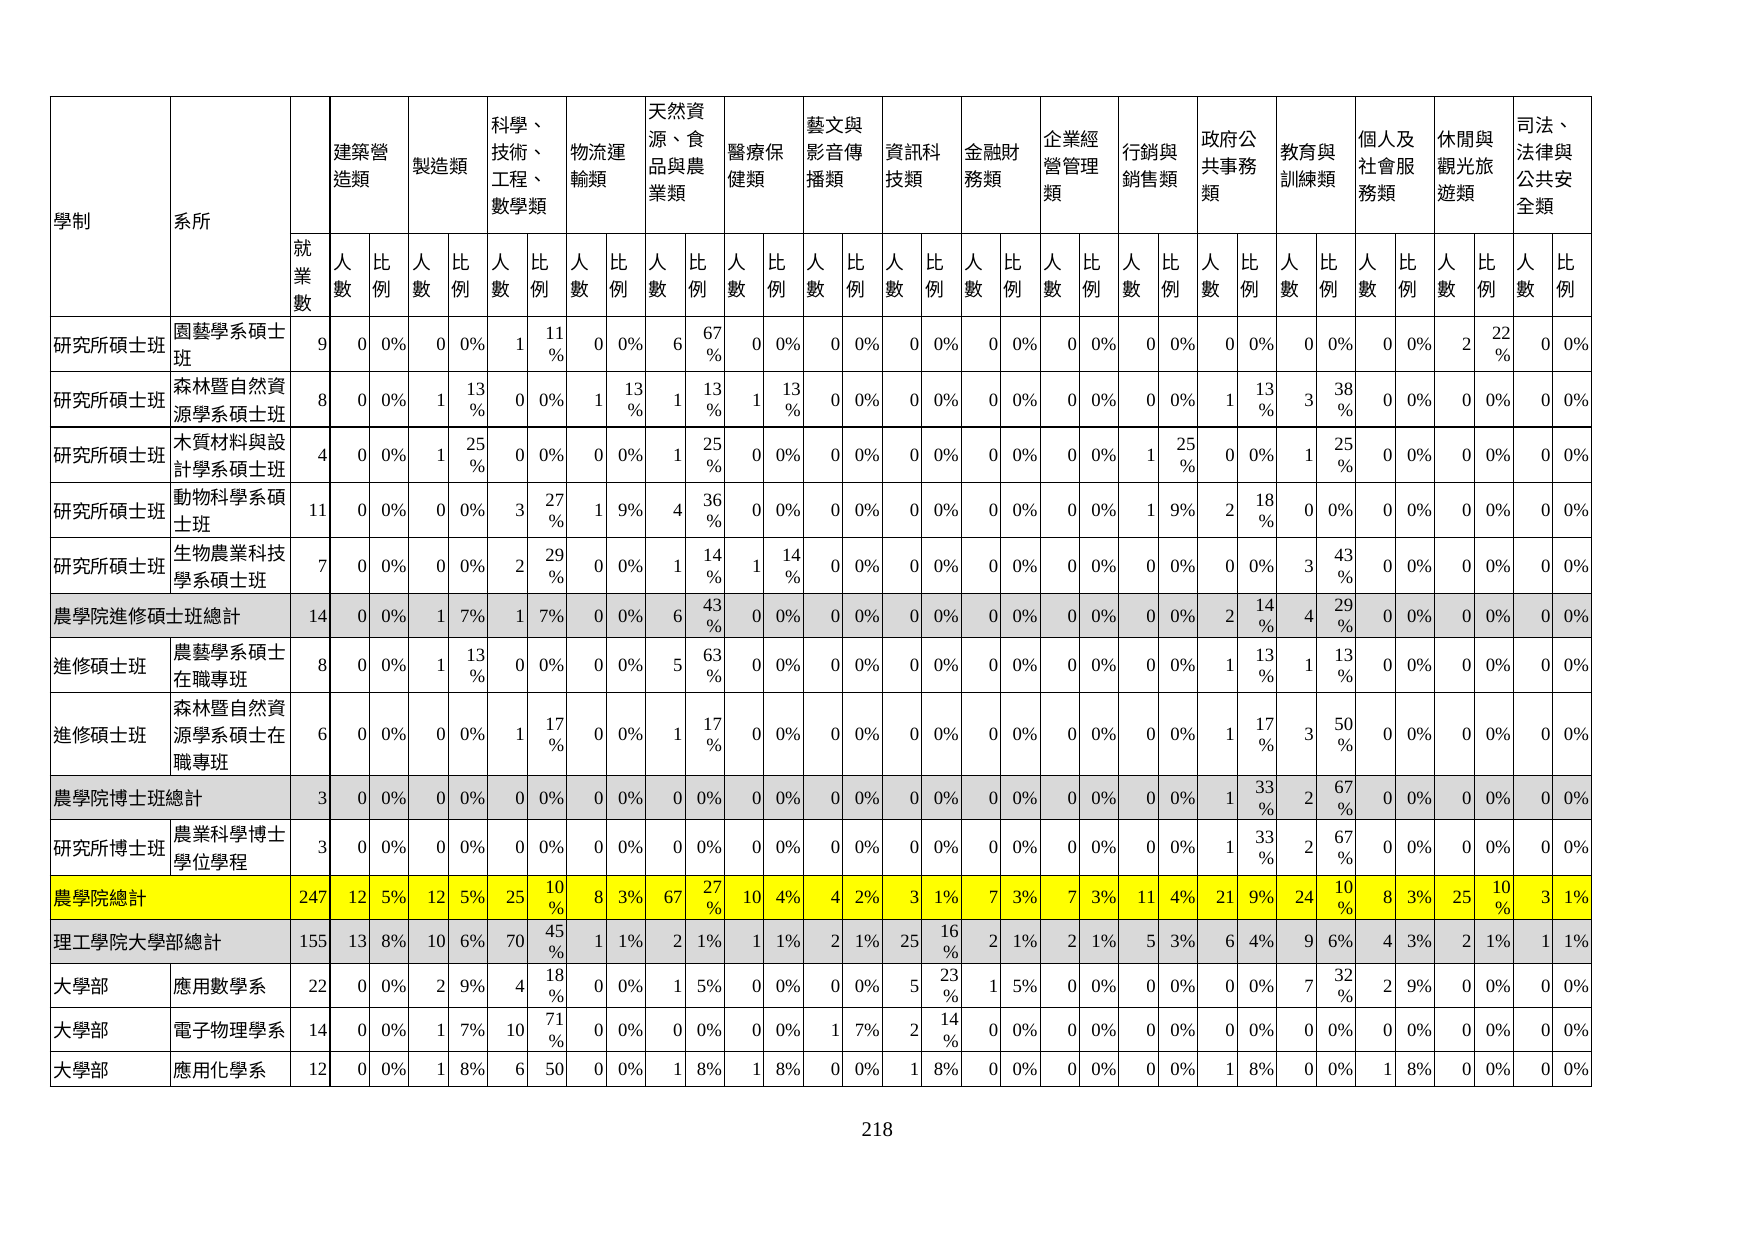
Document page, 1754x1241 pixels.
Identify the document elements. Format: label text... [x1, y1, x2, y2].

table_cell 0 [1435, 428, 1474, 482]
table_cell 23% [922, 964, 961, 1007]
table_cell 0% [1396, 693, 1434, 775]
table_cell 12 [331, 876, 369, 919]
table_cell 10 [488, 1008, 527, 1051]
table_cell 7% [528, 594, 566, 637]
table_cell 4 [488, 964, 527, 1007]
table_cell 0% [922, 483, 961, 537]
table_cell 人數 [1514, 234, 1552, 316]
table_cell 10% [1475, 876, 1513, 919]
table_cell 0% [1001, 538, 1040, 593]
table_cell 0 [1356, 776, 1395, 819]
table_cell 0 [1356, 693, 1395, 775]
table_cell 9% [449, 964, 487, 1007]
table_cell 1 [646, 1052, 685, 1086]
table_cell 0 [883, 638, 921, 692]
table_cell 0% [1475, 776, 1513, 819]
table_header 科學、技術、工程、數學類 [488, 97, 566, 233]
table_cell 0% [686, 820, 724, 874]
table_cell 0% [528, 638, 566, 692]
table_cell 0 [725, 638, 763, 692]
table_cell 0% [1317, 1052, 1355, 1086]
table_cell 人數 [646, 234, 685, 316]
table_cell 1 [409, 428, 448, 482]
table_cell 大學部 [51, 1052, 170, 1086]
table_cell 0% [1159, 594, 1197, 637]
table_cell 0 [1119, 1008, 1158, 1051]
table_cell 0 [646, 1008, 685, 1051]
table_cell 1 [567, 920, 606, 963]
table_cell 木質材料與設計學系碩士班 [171, 428, 290, 482]
table_cell 11% [528, 317, 566, 371]
table_cell 6 [488, 1052, 527, 1086]
table_cell 9% [1238, 876, 1276, 919]
table_cell 18% [1238, 483, 1276, 537]
table_cell 0 [962, 483, 1000, 537]
table_cell 3 [291, 820, 329, 874]
table_cell 6% [1317, 920, 1355, 963]
table_cell 5% [449, 876, 487, 919]
table_cell 13% [449, 638, 487, 692]
table_cell 0 [409, 693, 448, 775]
table_cell 人數 [567, 234, 606, 316]
table_cell 0 [1435, 1052, 1474, 1086]
table_cell 比例 [1396, 234, 1434, 316]
table_header 藝文與影音傳播類 [804, 97, 882, 233]
table_cell 0% [370, 428, 408, 482]
table_header 司法、法律與公共安全類 [1514, 97, 1591, 233]
table_cell 0% [449, 538, 487, 593]
table_cell 比例 [528, 234, 566, 316]
table_cell 4 [1277, 594, 1316, 637]
table_cell 人數 [883, 234, 921, 316]
table_cell 1 [725, 372, 763, 426]
table_cell 2 [488, 538, 527, 593]
table_cell 0% [922, 538, 961, 593]
table_cell 0 [409, 483, 448, 537]
table_cell 0 [883, 428, 921, 482]
table_cell 3% [1080, 876, 1118, 919]
table_cell 0 [331, 1052, 369, 1086]
table_cell 7 [1277, 964, 1316, 1007]
table_cell 0% [528, 820, 566, 874]
table_cell 9 [291, 317, 329, 371]
table_cell 0 [1435, 820, 1474, 874]
table_cell 16% [922, 920, 961, 963]
table_cell 1% [1080, 920, 1118, 963]
table_cell 0% [1080, 638, 1118, 692]
table_cell 1 [962, 964, 1000, 1007]
table_cell 大學部 [51, 964, 170, 1007]
table_cell 農學院博士班總計 [51, 776, 290, 819]
table_cell 13% [686, 372, 724, 426]
table_cell 0% [449, 693, 487, 775]
table_cell 0% [1159, 820, 1197, 874]
table_cell 1 [725, 538, 763, 593]
table_cell 0% [1553, 428, 1591, 482]
table_cell 1 [725, 1052, 763, 1086]
table_header 教育與訓練類 [1277, 97, 1355, 233]
table_cell 比例 [1317, 234, 1355, 316]
table_cell 0% [370, 820, 408, 874]
table_cell 理工學院大學部總計 [51, 920, 290, 963]
table_cell 0 [1435, 693, 1474, 775]
table_cell 0% [1001, 428, 1040, 482]
table_cell 0 [1514, 372, 1552, 426]
table_cell 1 [1198, 776, 1237, 819]
table_cell 0% [370, 483, 408, 537]
table_cell 0% [528, 372, 566, 426]
table_cell 研究所碩士班 [51, 483, 170, 537]
table_cell 0 [804, 1052, 842, 1086]
table_cell 0% [843, 776, 882, 819]
table_cell 0% [1475, 638, 1513, 692]
table_cell 0% [607, 1052, 645, 1086]
table_cell 0 [1119, 538, 1158, 593]
table_cell 0% [1001, 372, 1040, 426]
table_cell 0% [1159, 538, 1197, 593]
table_cell 0 [1198, 1008, 1237, 1051]
table_cell 5 [1119, 920, 1158, 963]
table_cell 0 [488, 776, 527, 819]
table_cell 0% [1475, 964, 1513, 1007]
table_cell 0 [1198, 538, 1237, 593]
table_cell 32% [1317, 964, 1355, 1007]
table_cell 4% [1238, 920, 1276, 963]
table_cell 0% [1080, 776, 1118, 819]
table_cell 0 [1435, 638, 1474, 692]
table_cell 8 [567, 876, 606, 919]
table_cell 1 [567, 483, 606, 537]
table_cell 3 [1277, 693, 1316, 775]
table_cell 8% [449, 1052, 487, 1086]
table_cell 8% [922, 1052, 961, 1086]
table_cell 1 [488, 693, 527, 775]
table_cell 0 [962, 428, 1000, 482]
table_cell 森林暨自然資源學系碩士在職專班 [171, 693, 290, 775]
table_cell 0 [1356, 483, 1395, 537]
table_cell 1 [1198, 820, 1237, 874]
table_cell 6% [449, 920, 487, 963]
table_cell 0% [449, 483, 487, 537]
table_cell 人數 [804, 234, 842, 316]
table_header 系所 [171, 97, 290, 316]
table_cell 0% [1159, 964, 1197, 1007]
table_cell 0 [1435, 372, 1474, 426]
table_cell 0 [567, 428, 606, 482]
table_cell 0 [883, 776, 921, 819]
table_cell 0 [567, 820, 606, 874]
table_cell 研究所碩士班 [51, 538, 170, 593]
table_cell 0 [409, 820, 448, 874]
table_cell 0% [607, 693, 645, 775]
table_cell 14 [291, 1008, 329, 1051]
table_cell 0 [962, 693, 1000, 775]
table_cell 0% [843, 693, 882, 775]
table_cell 9% [607, 483, 645, 537]
table_cell 0 [567, 317, 606, 371]
table_cell 園藝學系碩士班 [171, 317, 290, 371]
table_cell 0 [1119, 594, 1158, 637]
table_cell 0 [1514, 1008, 1552, 1051]
table_cell 比例 [1238, 234, 1276, 316]
table_cell 0% [449, 776, 487, 819]
table_cell 1 [646, 538, 685, 593]
table_cell 25 [1435, 876, 1474, 919]
table_cell 155 [291, 920, 329, 963]
table_cell 應用數學系 [171, 964, 290, 1007]
table_cell 22% [1475, 317, 1513, 371]
table_cell 1 [488, 594, 527, 637]
table_cell 比例 [449, 234, 487, 316]
table_cell 7 [962, 876, 1000, 919]
table_cell 就業數 [291, 234, 329, 316]
table_cell 0% [843, 594, 882, 637]
table_cell 0 [331, 594, 369, 637]
table_cell 人數 [1277, 234, 1316, 316]
table_cell 0 [1514, 964, 1552, 1007]
table_cell 0% [1159, 638, 1197, 692]
table_cell 0% [607, 776, 645, 819]
table_cell 1 [409, 1008, 448, 1051]
table_cell 人數 [409, 234, 448, 316]
table_cell 0 [1435, 594, 1474, 637]
table_cell 0 [567, 1008, 606, 1051]
table_cell 0 [1514, 638, 1552, 692]
table_cell 0 [1198, 964, 1237, 1007]
table_cell 1% [1475, 920, 1513, 963]
table_cell 7 [1041, 876, 1079, 919]
table_cell 2 [1198, 594, 1237, 637]
table_cell 0% [1396, 820, 1434, 874]
table_cell 0 [331, 483, 369, 537]
table_cell 0 [488, 638, 527, 692]
table_cell 比例 [1080, 234, 1118, 316]
table_cell 1 [883, 1052, 921, 1086]
table_cell 13% [449, 372, 487, 426]
table_cell 比例 [370, 234, 408, 316]
table_cell 0 [1119, 776, 1158, 819]
table_cell 0 [331, 693, 369, 775]
table_cell 10 [409, 920, 448, 963]
table_cell 0 [1277, 483, 1316, 537]
table_cell 0% [370, 638, 408, 692]
table_cell 0 [331, 317, 369, 371]
table_cell 1 [409, 638, 448, 692]
table_cell 5% [370, 876, 408, 919]
table_cell 0 [1356, 317, 1395, 371]
table_cell 0 [725, 594, 763, 637]
table_cell 17% [1238, 693, 1276, 775]
table_cell 3 [291, 776, 329, 819]
table_cell 0 [409, 776, 448, 819]
table_cell 0% [843, 483, 882, 537]
table_cell 1% [922, 876, 961, 919]
table_cell 0 [567, 693, 606, 775]
table_cell 0 [1041, 594, 1079, 637]
table_cell 0 [725, 483, 763, 537]
table_cell 0 [1277, 317, 1316, 371]
table_cell 研究所碩士班 [51, 428, 170, 482]
table_cell 0% [1553, 594, 1591, 637]
table_cell 0% [686, 776, 724, 819]
table_cell 0% [607, 317, 645, 371]
table_cell 0% [1317, 317, 1355, 371]
table_header 個人及社會服務類 [1356, 97, 1434, 233]
table_cell 0 [962, 594, 1000, 637]
table_cell 3 [883, 876, 921, 919]
table_cell 人數 [725, 234, 763, 316]
table_cell 0% [1475, 428, 1513, 482]
table_cell 0 [567, 638, 606, 692]
table_cell 1 [409, 1052, 448, 1086]
table_cell 0 [962, 538, 1000, 593]
table_cell 0 [1041, 317, 1079, 371]
table_cell 0% [1159, 1008, 1197, 1051]
table_cell 33% [1238, 776, 1276, 819]
table_cell 2 [1041, 920, 1079, 963]
table_cell 0 [409, 538, 448, 593]
table_cell 0 [488, 372, 527, 426]
table_cell 進修碩士班 [51, 638, 170, 692]
table_cell 0% [1553, 820, 1591, 874]
table_cell 0% [1080, 428, 1118, 482]
table_cell 0 [804, 776, 842, 819]
table_cell 0% [370, 372, 408, 426]
table_cell 0% [1396, 538, 1434, 593]
table_cell 13 [331, 920, 369, 963]
table_cell 4% [764, 876, 803, 919]
table_cell 比例 [686, 234, 724, 316]
table_cell 研究所博士班 [51, 820, 170, 874]
table_cell 25 [883, 920, 921, 963]
table_cell 0 [409, 317, 448, 371]
table_cell 0 [1514, 428, 1552, 482]
table_cell 0 [331, 820, 369, 874]
table_cell 0% [1475, 1052, 1513, 1086]
table_cell 0 [1514, 317, 1552, 371]
table_cell 0% [1159, 372, 1197, 426]
table_cell 22 [291, 964, 329, 1007]
table_header 醫療保健類 [725, 97, 803, 233]
table_cell 0% [607, 964, 645, 1007]
table_cell 比例 [922, 234, 961, 316]
table_cell 7% [449, 594, 487, 637]
table_cell 0% [1159, 776, 1197, 819]
table_header 行銷與銷售類 [1119, 97, 1197, 233]
table_cell 5 [646, 638, 685, 692]
table_cell 27% [686, 876, 724, 919]
table_cell 3 [1277, 538, 1316, 593]
table_cell 14% [1238, 594, 1276, 637]
table_cell 6 [291, 693, 329, 775]
table_cell 0% [607, 538, 645, 593]
table_cell 14% [686, 538, 724, 593]
table_cell 1% [1553, 920, 1591, 963]
table_cell 0 [725, 317, 763, 371]
table_header 企業經營管理類 [1041, 97, 1118, 233]
table_cell 1 [1277, 638, 1316, 692]
table_cell 0 [1119, 820, 1158, 874]
table_cell 0% [1080, 693, 1118, 775]
table_cell 0 [725, 964, 763, 1007]
table_cell 農業科學博士學位學程 [171, 820, 290, 874]
table_cell 0 [883, 820, 921, 874]
table_cell 比例 [1001, 234, 1040, 316]
table_cell 10% [528, 876, 566, 919]
table_cell 0% [1553, 638, 1591, 692]
table_cell 0% [607, 1008, 645, 1051]
table_cell 50% [1317, 693, 1355, 775]
table_cell 0 [1356, 820, 1395, 874]
table_cell 13% [1238, 638, 1276, 692]
table_cell 2 [1435, 317, 1474, 371]
table_cell 2 [1277, 776, 1316, 819]
table_cell 0% [764, 483, 803, 537]
table_cell 應用化學系 [171, 1052, 290, 1086]
table_cell 4 [804, 876, 842, 919]
table_cell 0 [883, 538, 921, 593]
table_cell 14% [764, 538, 803, 593]
table_cell 0% [607, 428, 645, 482]
table_cell 0 [1277, 1052, 1316, 1086]
table_cell 0 [331, 538, 369, 593]
table_cell 1% [1001, 920, 1040, 963]
table_cell 0 [331, 638, 369, 692]
table_header 金融財務類 [962, 97, 1040, 233]
table_cell 25 [488, 876, 527, 919]
table_cell 0% [1080, 538, 1118, 593]
table_cell 人數 [1041, 234, 1079, 316]
table_cell 人數 [1198, 234, 1237, 316]
table_cell 0 [804, 693, 842, 775]
table_cell 0% [922, 372, 961, 426]
table_cell 1 [1198, 1052, 1237, 1086]
table_cell 0 [567, 776, 606, 819]
table_cell 0 [1514, 483, 1552, 537]
table_cell 0% [1159, 693, 1197, 775]
table_cell 0 [1356, 428, 1395, 482]
table_cell 71% [528, 1008, 566, 1051]
table_cell 7% [843, 1008, 882, 1051]
table_cell 0 [1119, 638, 1158, 692]
table_cell 人數 [1119, 234, 1158, 316]
table_cell 0% [1317, 1008, 1355, 1051]
table_cell 0 [962, 776, 1000, 819]
table_cell 2 [883, 1008, 921, 1051]
table_cell 0% [1001, 820, 1040, 874]
table_cell 進修碩士班 [51, 693, 170, 775]
table_cell 3% [1396, 876, 1434, 919]
table_cell 0% [1001, 1052, 1040, 1086]
table_cell 0% [764, 317, 803, 371]
table_cell 11 [1119, 876, 1158, 919]
table_cell 0% [1001, 594, 1040, 637]
table_cell 0% [1553, 1052, 1591, 1086]
table_cell 12 [409, 876, 448, 919]
table_cell 0 [567, 538, 606, 593]
table_cell 0% [528, 776, 566, 819]
table_cell 0 [1435, 483, 1474, 537]
table_cell 0% [1001, 693, 1040, 775]
table_cell 0% [370, 317, 408, 371]
table_cell 0 [883, 594, 921, 637]
table_cell 0% [1553, 483, 1591, 537]
table_cell 比例 [1159, 234, 1197, 316]
table_cell 0 [725, 776, 763, 819]
table_header 休閒與觀光旅遊類 [1435, 97, 1513, 233]
table_cell 1 [1514, 920, 1552, 963]
table_cell 0% [1001, 317, 1040, 371]
table_cell 0 [1119, 964, 1158, 1007]
table_cell 0 [1119, 693, 1158, 775]
table_cell 2 [804, 920, 842, 963]
table_cell 0 [1041, 693, 1079, 775]
table_cell 38% [1317, 372, 1355, 426]
table_cell 0 [1041, 638, 1079, 692]
table_cell 67% [1317, 820, 1355, 874]
table_cell 人數 [488, 234, 527, 316]
table_cell 比例 [764, 234, 803, 316]
table_cell 2 [409, 964, 448, 1007]
table_cell 0% [843, 428, 882, 482]
table_cell 11 [291, 483, 329, 537]
table_cell 0% [370, 964, 408, 1007]
table_cell 0% [370, 538, 408, 593]
table_cell 0% [843, 820, 882, 874]
table_cell 生物農業科技學系碩士班 [171, 538, 290, 593]
table_cell 67 [646, 876, 685, 919]
table_cell 9% [1159, 483, 1197, 537]
table_cell 0% [1396, 638, 1434, 692]
table_cell 比例 [1553, 234, 1591, 316]
table_cell 0 [1119, 372, 1158, 426]
table_cell 0% [922, 776, 961, 819]
table_cell 1 [1198, 638, 1237, 692]
table_cell 0 [488, 428, 527, 482]
table_cell 0% [1238, 538, 1276, 593]
table_cell 8% [1238, 1052, 1276, 1086]
table_cell 0% [1553, 538, 1591, 593]
table_cell 0% [1553, 693, 1591, 775]
table_cell 農學院進修碩士班總計 [51, 594, 290, 637]
table_cell 0 [804, 594, 842, 637]
table_cell 0% [1396, 483, 1434, 537]
table_cell 33% [1238, 820, 1276, 874]
table_cell 1% [607, 920, 645, 963]
table_cell 0 [725, 428, 763, 482]
table_cell 3 [488, 483, 527, 537]
table_cell 70 [488, 920, 527, 963]
table_cell 0 [646, 820, 685, 874]
table_cell 0 [567, 964, 606, 1007]
table_cell 0% [1080, 372, 1118, 426]
table_cell 0 [962, 820, 1000, 874]
table_cell 0 [1041, 483, 1079, 537]
table_cell 0% [1475, 820, 1513, 874]
table_cell 0 [1435, 538, 1474, 593]
table_cell 0 [962, 638, 1000, 692]
table_cell 0% [449, 317, 487, 371]
table_cell 1 [1198, 372, 1237, 426]
table_cell 0% [922, 317, 961, 371]
table_cell 0 [1198, 317, 1237, 371]
table_cell 0 [804, 372, 842, 426]
table_cell 1 [804, 1008, 842, 1051]
table_cell 8% [764, 1052, 803, 1086]
table_cell 1 [646, 428, 685, 482]
table_cell 0% [1080, 1008, 1118, 1051]
table_cell 0 [1041, 372, 1079, 426]
table_cell 2 [1277, 820, 1316, 874]
table_cell 67% [686, 317, 724, 371]
table_cell 0 [725, 693, 763, 775]
table_cell 247 [291, 876, 329, 919]
table_cell 0 [1041, 428, 1079, 482]
table_cell 0 [1041, 1052, 1079, 1086]
table_cell 8 [291, 372, 329, 426]
table_cell 0 [1119, 317, 1158, 371]
table_cell 1 [646, 693, 685, 775]
table_cell 3 [1514, 876, 1552, 919]
table_cell 0 [1119, 1052, 1158, 1086]
table_cell 2% [843, 876, 882, 919]
table_cell 0 [804, 820, 842, 874]
table_cell 0% [1553, 776, 1591, 819]
table_cell 0 [804, 538, 842, 593]
table_cell 0% [1396, 372, 1434, 426]
table_cell 農學院總計 [51, 876, 290, 919]
table_cell 0% [922, 638, 961, 692]
table_cell 0% [1001, 1008, 1040, 1051]
table_header 政府公共事務類 [1198, 97, 1276, 233]
table_cell 1% [686, 920, 724, 963]
table_header 物流運輸類 [567, 97, 645, 233]
table_cell 0% [764, 776, 803, 819]
table_header [291, 97, 329, 233]
table_cell 0 [331, 428, 369, 482]
table_cell 0% [843, 317, 882, 371]
table_cell 0% [1396, 428, 1434, 482]
table_cell 1% [843, 920, 882, 963]
table_cell 0% [1080, 483, 1118, 537]
table_cell 人數 [331, 234, 369, 316]
table_cell 0% [1475, 693, 1513, 775]
table_cell 0% [607, 638, 645, 692]
table_cell 1 [567, 372, 606, 426]
table_cell 0% [843, 964, 882, 1007]
table_cell 0% [764, 820, 803, 874]
table_cell 45% [528, 920, 566, 963]
table_cell 動物科學系碩士班 [171, 483, 290, 537]
table_header 學制 [51, 97, 170, 316]
table_cell 0 [331, 776, 369, 819]
table_cell 0 [804, 428, 842, 482]
table_cell 0% [922, 820, 961, 874]
table_cell 0 [488, 820, 527, 874]
table_cell 13% [607, 372, 645, 426]
table_cell 2 [646, 920, 685, 963]
table_cell 0 [1041, 964, 1079, 1007]
table_cell 0% [764, 428, 803, 482]
table_cell 0% [686, 1008, 724, 1051]
table_cell 4 [1356, 920, 1395, 963]
table_cell 4 [291, 428, 329, 482]
table_cell 0 [1435, 1008, 1474, 1051]
table_cell 25% [1317, 428, 1355, 482]
table_cell 0 [1514, 820, 1552, 874]
table_cell 0 [804, 638, 842, 692]
table_cell 0% [1396, 1008, 1434, 1051]
table_cell 0% [370, 1008, 408, 1051]
table_cell 6 [646, 317, 685, 371]
table_cell 0% [1475, 1008, 1513, 1051]
table_cell 0 [1277, 1008, 1316, 1051]
table_cell 5% [686, 964, 724, 1007]
table_cell 7% [449, 1008, 487, 1051]
table_cell 1 [1356, 1052, 1395, 1086]
table_cell 0 [1356, 372, 1395, 426]
table_cell 0 [331, 372, 369, 426]
table_cell 0 [1514, 776, 1552, 819]
table_cell 3% [607, 876, 645, 919]
table_cell 21 [1198, 876, 1237, 919]
table_header 資訊科技類 [883, 97, 961, 233]
table_cell 3% [1001, 876, 1040, 919]
table_cell 0% [1001, 483, 1040, 537]
table_cell 大學部 [51, 1008, 170, 1051]
table_cell 0% [1080, 964, 1118, 1007]
table_cell 0 [1356, 594, 1395, 637]
table_cell 17% [528, 693, 566, 775]
table_cell 0 [331, 1008, 369, 1051]
table_cell 36% [686, 483, 724, 537]
table_cell 0% [1238, 317, 1276, 371]
table_cell 8% [686, 1052, 724, 1086]
table_cell 0 [646, 776, 685, 819]
table_cell 3% [1396, 920, 1434, 963]
table_cell 1 [488, 317, 527, 371]
table_cell 0 [804, 317, 842, 371]
table_cell 0% [1475, 483, 1513, 537]
table_cell 5 [883, 964, 921, 1007]
table_cell 0% [1238, 964, 1276, 1007]
table_cell 0% [843, 638, 882, 692]
table_cell 0% [1475, 594, 1513, 637]
table_cell 0 [804, 483, 842, 537]
table_cell 3% [1159, 920, 1197, 963]
table_cell 0 [1041, 820, 1079, 874]
table_cell 0% [1317, 483, 1355, 537]
table_cell 6 [646, 594, 685, 637]
table_cell 研究所碩士班 [51, 317, 170, 371]
table_cell 0 [725, 1008, 763, 1051]
table_cell 10% [1317, 876, 1355, 919]
table_cell 0% [607, 820, 645, 874]
table_cell 8% [1396, 1052, 1434, 1086]
table_cell 50 [528, 1052, 566, 1086]
table_cell 8% [370, 920, 408, 963]
table_cell 8 [1356, 876, 1395, 919]
table_cell 0% [370, 1052, 408, 1086]
table_cell 29% [1317, 594, 1355, 637]
table_cell 43% [686, 594, 724, 637]
table_cell 0 [1514, 538, 1552, 593]
table_cell 0% [1238, 1008, 1276, 1051]
table_cell 24 [1277, 876, 1316, 919]
table_cell 0 [1514, 693, 1552, 775]
table_cell 0 [962, 372, 1000, 426]
table_cell 1% [764, 920, 803, 963]
table_cell 0% [764, 964, 803, 1007]
table_cell 18% [528, 964, 566, 1007]
table_cell 0% [1553, 372, 1591, 426]
table_cell 0% [1553, 317, 1591, 371]
table_cell 0% [1238, 428, 1276, 482]
table_cell 0% [1080, 820, 1118, 874]
table_cell 比例 [1475, 234, 1513, 316]
table_cell 0 [962, 317, 1000, 371]
table_cell 0% [370, 776, 408, 819]
table_cell 0% [1080, 1052, 1118, 1086]
table_header 建築營造類 [331, 97, 408, 233]
table_cell 10 [725, 876, 763, 919]
table_cell 農藝學系碩士在職專班 [171, 638, 290, 692]
table_cell 0 [1435, 964, 1474, 1007]
table_cell 研究所碩士班 [51, 372, 170, 426]
table_cell 9% [1396, 964, 1434, 1007]
table_cell 1 [646, 372, 685, 426]
table_cell 人數 [1356, 234, 1395, 316]
table_cell 5% [1001, 964, 1040, 1007]
table_cell 0% [1396, 317, 1434, 371]
table_cell 0% [1475, 538, 1513, 593]
table_cell 0 [1041, 1008, 1079, 1051]
table_cell 0% [607, 594, 645, 637]
table_cell 0 [1514, 1052, 1552, 1086]
table_cell 25% [1159, 428, 1197, 482]
table_cell 比例 [607, 234, 645, 316]
table_cell 14% [922, 1008, 961, 1051]
table_cell 0 [962, 1008, 1000, 1051]
table_cell 0% [1080, 594, 1118, 637]
table_cell 0 [883, 317, 921, 371]
table_cell 0 [1356, 538, 1395, 593]
table_cell 1% [1553, 876, 1591, 919]
table_cell 人數 [962, 234, 1000, 316]
table_cell 1 [725, 920, 763, 963]
table_cell 0 [1356, 1008, 1395, 1051]
table_cell 27% [528, 483, 566, 537]
table_cell 4 [646, 483, 685, 537]
table_cell 0% [843, 372, 882, 426]
table_cell 1 [1119, 428, 1158, 482]
table_cell 2 [962, 920, 1000, 963]
table_cell 0 [725, 820, 763, 874]
table_cell 0% [1159, 317, 1197, 371]
table_cell 0% [1553, 1008, 1591, 1051]
table_cell 1 [1198, 693, 1237, 775]
table_cell 0% [843, 538, 882, 593]
table_cell 0 [1514, 594, 1552, 637]
table_cell 0% [922, 693, 961, 775]
table_cell 13% [1317, 638, 1355, 692]
table_cell 7 [291, 538, 329, 593]
table_cell 17% [686, 693, 724, 775]
table_cell 63% [686, 638, 724, 692]
table_cell 1 [409, 594, 448, 637]
table_cell 0% [764, 638, 803, 692]
table_cell 0 [331, 964, 369, 1007]
table_cell 0% [1553, 964, 1591, 1007]
table_cell 25% [449, 428, 487, 482]
table_cell 9 [1277, 920, 1316, 963]
table_cell 1 [409, 372, 448, 426]
table_cell 0 [883, 693, 921, 775]
table_cell 14 [291, 594, 329, 637]
table_cell 人數 [1435, 234, 1474, 316]
table_cell 2 [1356, 964, 1395, 1007]
table_cell 0% [764, 594, 803, 637]
table_cell 3 [1277, 372, 1316, 426]
table_cell 0% [764, 1008, 803, 1051]
table_cell 43% [1317, 538, 1355, 593]
table_cell 0% [922, 428, 961, 482]
table_cell 0% [528, 428, 566, 482]
table_cell 0 [1435, 776, 1474, 819]
table_cell 0% [1001, 776, 1040, 819]
table_cell 0% [1475, 372, 1513, 426]
table_cell 25% [686, 428, 724, 482]
table_cell 0 [567, 594, 606, 637]
table_cell 0 [1356, 638, 1395, 692]
table_cell 1 [646, 964, 685, 1007]
table_cell 0 [1041, 776, 1079, 819]
table_cell 0 [804, 964, 842, 1007]
table_cell 0% [1396, 776, 1434, 819]
table_cell 67% [1317, 776, 1355, 819]
table_cell 1 [1277, 428, 1316, 482]
table_cell 0% [922, 594, 961, 637]
table_cell 0 [567, 1052, 606, 1086]
table_cell 比例 [843, 234, 882, 316]
table_cell 0% [1080, 317, 1118, 371]
table_header 製造類 [409, 97, 487, 233]
table_cell 29% [528, 538, 566, 593]
table_cell 0% [449, 820, 487, 874]
table_cell 0% [1159, 1052, 1197, 1086]
table_cell 0% [764, 693, 803, 775]
table_cell 0 [883, 372, 921, 426]
table_cell 6 [1198, 920, 1237, 963]
table_cell 森林暨自然資源學系碩士班 [171, 372, 290, 426]
table_cell 0% [843, 1052, 882, 1086]
table_cell 0% [370, 693, 408, 775]
table_cell 0 [1041, 538, 1079, 593]
table_cell 0 [883, 483, 921, 537]
table_cell 4% [1159, 876, 1197, 919]
table_cell 電子物理學系 [171, 1008, 290, 1051]
table_cell 13% [1238, 372, 1276, 426]
table_header 天然資源、食品與農業類 [646, 97, 724, 233]
table_cell 0 [1198, 428, 1237, 482]
table_cell 1 [1119, 483, 1158, 537]
table_cell 12 [291, 1052, 329, 1086]
table_cell 0 [962, 1052, 1000, 1086]
table_cell 8 [291, 638, 329, 692]
table_cell 0% [370, 594, 408, 637]
table_cell 0% [1396, 594, 1434, 637]
table_cell 13% [764, 372, 803, 426]
table_cell 2 [1435, 920, 1474, 963]
table_cell 0% [1001, 638, 1040, 692]
table_cell 2 [1198, 483, 1237, 537]
